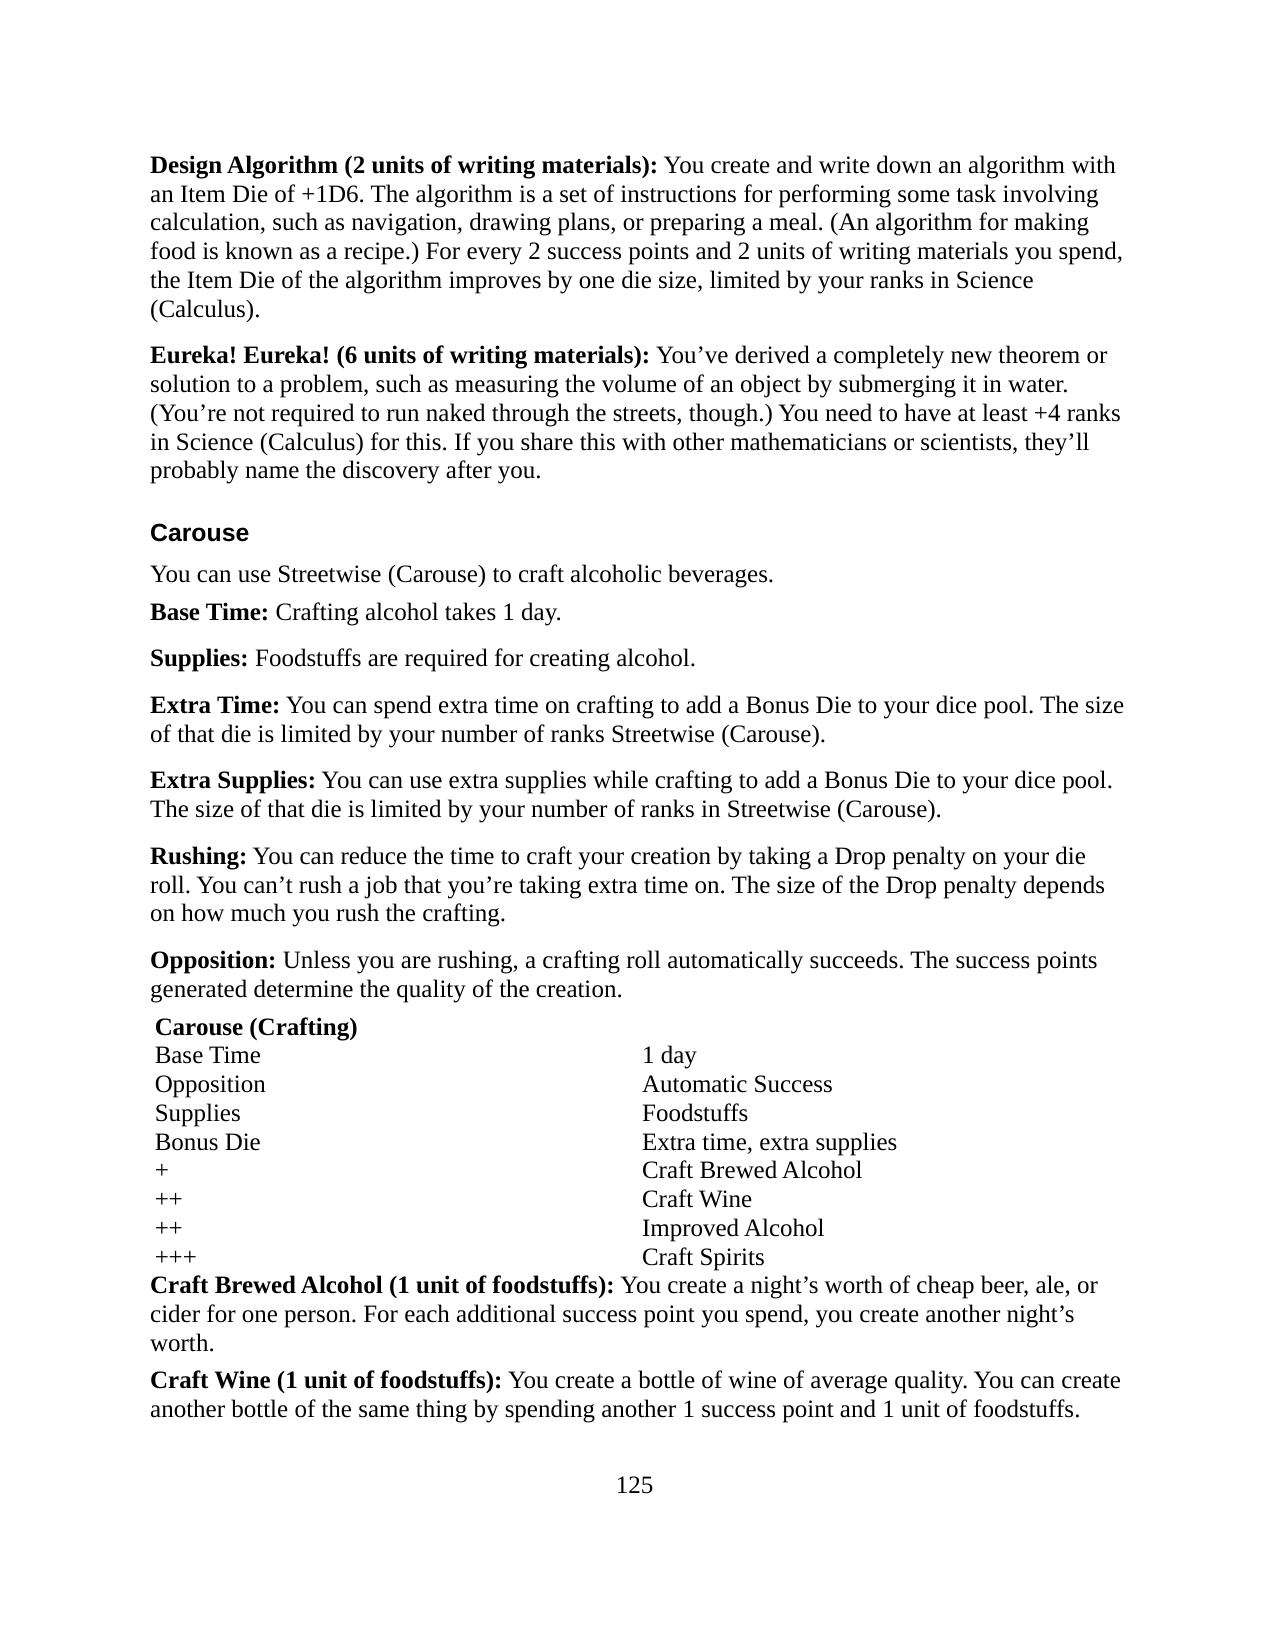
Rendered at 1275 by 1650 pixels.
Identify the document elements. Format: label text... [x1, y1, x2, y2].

table_cell Craft Brewed Alcohol [638, 1155, 1125, 1184]
table_cell Craft Wine [638, 1184, 1125, 1213]
text Extra Time: You can spend extra time on crafting to add a Bonus Die to your dice pool. The size of that die is limited by your number of ranks Streetwise (Carouse). [150, 690, 1125, 748]
text You can use Streetwise (Carouse) to craft alcoholic beverages. [150, 559, 1125, 588]
table_cell Base Time [150, 1040, 637, 1069]
table_cell Craft Spirits [638, 1242, 1125, 1270]
table_cell Automatic Success [638, 1069, 1125, 1098]
table_header Carouse (Crafting) [150, 1012, 637, 1040]
table_cell Extra time, extra supplies [638, 1127, 1125, 1155]
table_cell Opposition [150, 1069, 637, 1098]
text Design Algorithm (2 units of writing materials): You create and write down an algorithm with an Item Die of +1D6. The algorithm is a set of instructions for performing some task involving calculation, such as navigation, drawing plans, or preparing a meal. (An algorithm for making food is known as a recipe.) For every 2 success points and 2 units of writing materials you spend, the Item Die of the algorithm improves by one die size, limited by your ranks in Science (Calculus). [150, 150, 1125, 322]
text Supplies: Foodstuffs are required for creating alcohol. [150, 643, 1125, 672]
table_cell Bonus Die [150, 1127, 637, 1155]
table_cell + [150, 1155, 637, 1184]
table_cell ++ [150, 1184, 637, 1213]
table_cell ++ [150, 1213, 637, 1242]
text Eureka! Eureka! (6 units of writing materials): You’ve derived a completely new theorem or solution to a problem, such as measuring the volume of an object by submerging it in water. (You’re not required to run naked through the streets, though.) You need to have at least +4 ranks in Science (Calculus) for this. If you share this with other mathematicians or scientists, they’ll probably name the discovery after you. [150, 340, 1125, 484]
text Opposition: Unless you are rushing, a crafting roll automatically succeeds. The success points generated determine the quality of the creation. [150, 945, 1125, 1003]
text Rushing: You can reduce the time to craft your creation by taking a Drop penalty on your die roll. You can’t rush a job that you’re taking extra time on. The size of the Drop penalty depends on how much you rush the crafting. [150, 841, 1125, 927]
table_cell Supplies [150, 1098, 637, 1127]
text Base Time: Crafting alcohol takes 1 day. [150, 597, 1125, 626]
table_cell +++ [150, 1242, 637, 1270]
table_cell Foodstuffs [638, 1098, 1125, 1127]
subtitle Carouse [150, 518, 1125, 547]
text Craft Wine (1 unit of foodstuffs): You create a bottle of wine of average quality. You can create another bottle of the same thing by spending another 1 success point and 1 unit of foodstuffs. [150, 1366, 1125, 1423]
text Extra Supplies: You can use extra supplies while crafting to add a Bonus Die to your dice pool. The size of that die is limited by your number of ranks in Streetwise (Carouse). [150, 766, 1125, 823]
table_cell 1 day [638, 1040, 1125, 1069]
text Craft Brewed Alcohol (1 unit of foodstuffs): You create a night’s worth of cheap beer, ale, or cider for one person. For each additional success point you spend, you create another night’s worth. [150, 1270, 1125, 1357]
table_cell Improved Alcohol [638, 1213, 1125, 1242]
table_header [638, 1012, 1125, 1040]
